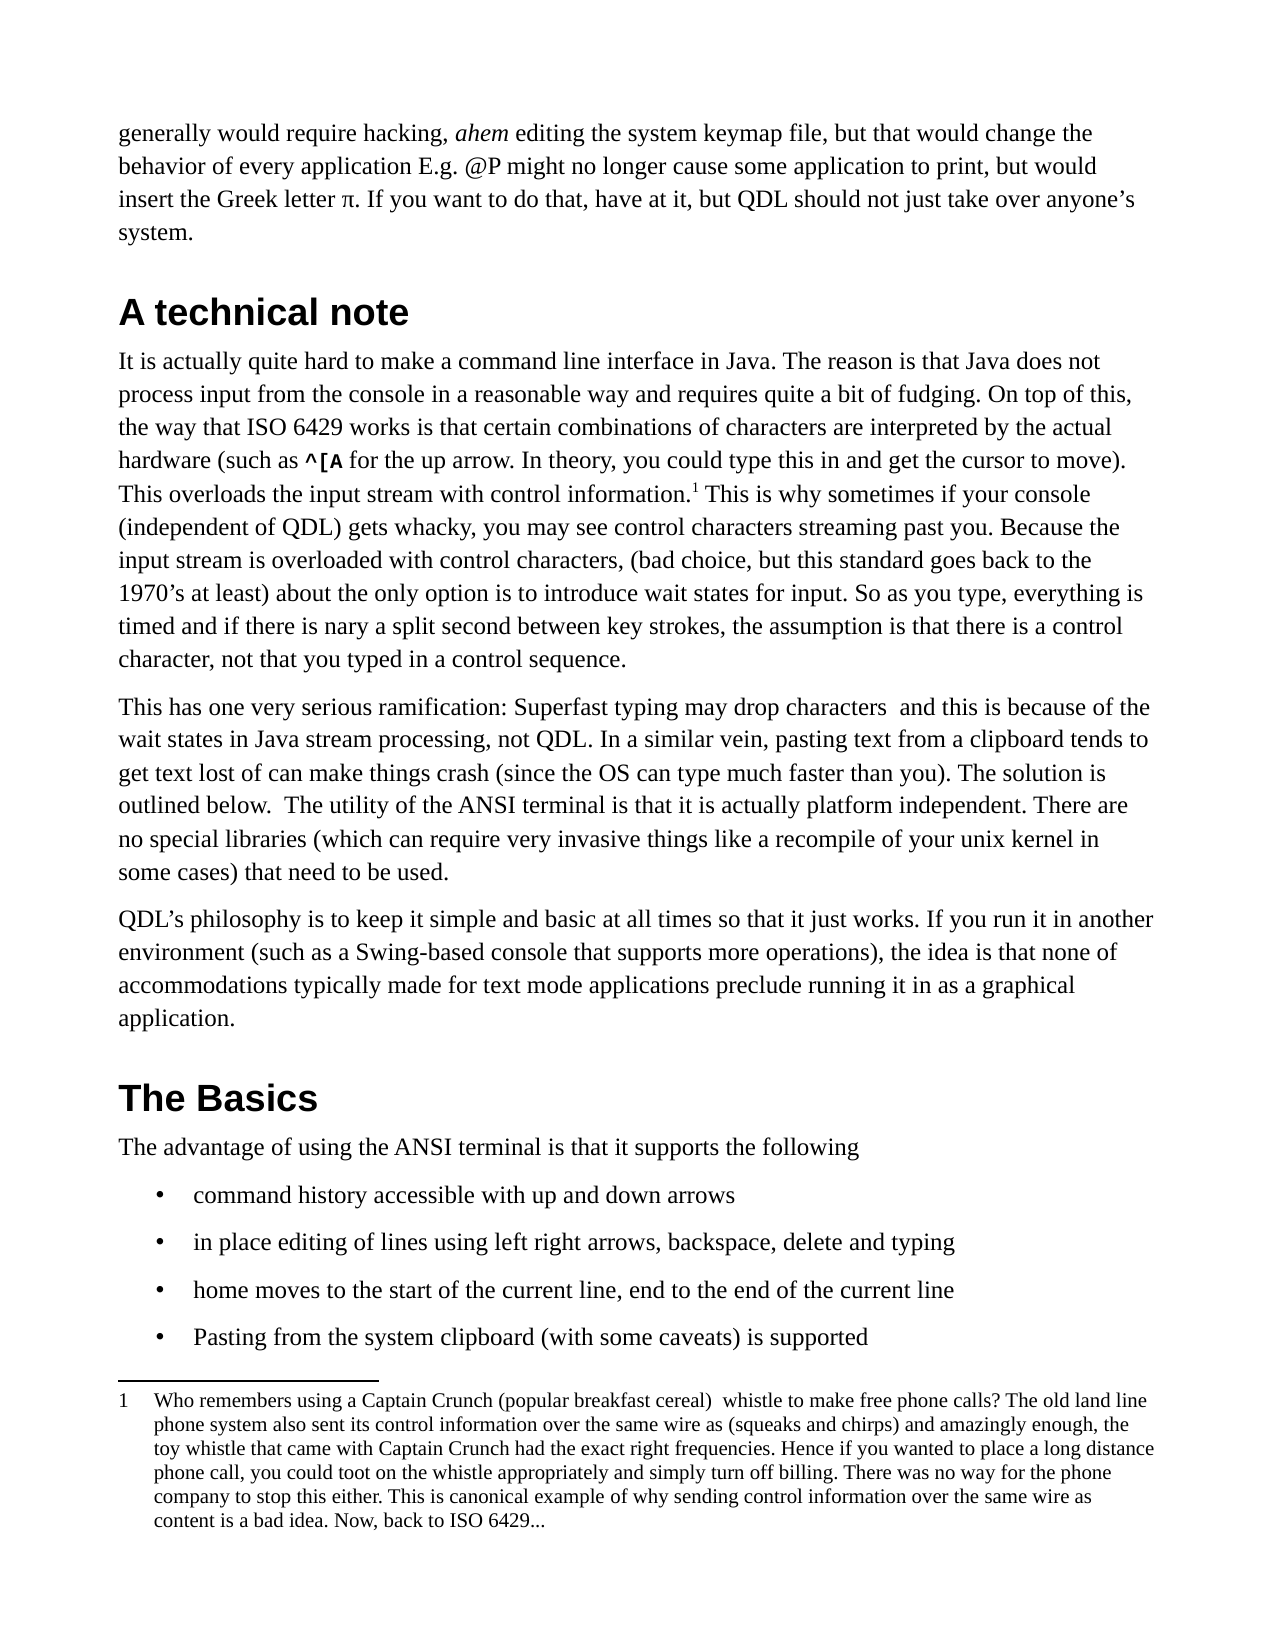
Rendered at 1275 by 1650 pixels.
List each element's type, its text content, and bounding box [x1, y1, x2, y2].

text It is actually quite hard to make a command line interface in Java. The reason is that Java does not process input from the console in a reasonable way and requires quite a bit of fudging. On top of this, the way that ISO 6429 works is that certain combinations of characters are interpreted by the actual hardware (such as ^[A for the up arrow. In theory, you could type this in and get the cursor to move). This overloads the input stream with control information. This is why sometimes if your console (independent of QDL) gets whacky, you may see control characters streaming past you. Because the input stream is overloaded with control characters, (bad choice, but this standard goes back to the 1970’s at least) about the only option is to introduce wait states for input. So as you type, everything is timed and if there is nary a split second between key strokes, the assumption is that there is a control character, not that you typed in a control sequence. [118, 346, 1157, 673]
list Pasting from the system clipboard (with some caveats) is supported [156, 1322, 1157, 1351]
text Who remembers using a Captain Crunch (popular breakfast cereal) whistle to make free phone calls? The old land line phone system also sent its control information over the same wire as (squeaks and chirps) and amazingly enough, the toy whistle that came with Captain Crunch had the exact right frequencies. Hence if you wanted to place a long distance phone call, you could toot on the whistle appropriately and simply turn off billing. There was no way for the phone company to stop this either. This is canonical example of why sending control information over the same wire as content is a bad idea. Now, back to ISO 6429... [118, 1387, 1157, 1532]
list home moves to the start of the current line, end to the end of the current line [156, 1275, 1157, 1304]
subtitle The Basics [118, 1076, 1157, 1119]
subtitle A technical note [118, 290, 1157, 333]
text generally would require hacking, ahem editing the system keymap file, but that would change the behavior of every application E.g. @P might no longer cause some application to print, but would insert the Greek letter π. If you want to do that, have at it, but QDL should not just take over anyone’s system. [118, 118, 1157, 246]
text The advantage of using the ANSI terminal is that it supports the following [118, 1132, 1157, 1161]
list in place editing of lines using left right arrows, backspace, delete and typing [156, 1227, 1157, 1256]
text This has one very serious ramification: Superfast typing may drop characters and this is because of the wait states in Java stream processing, not QDL. In a similar vein, pasting text from a clipboard tends to get text lost of can make things crash (since the OS can type much faster than you). The solution is outlined below. The utility of the ANSI terminal is that it is actually platform independent. There are no special libraries (which can require very invasive things like a recompile of your unix kernel in some cases) that need to be used. [118, 692, 1157, 885]
list command history accessible with up and down arrows [156, 1180, 1157, 1208]
text QDL’s philosophy is to keep it simple and basic at all times so that it just works. If you run it in another environment (such as a Swing-based console that supports more operations), the idea is that none of accommodations typically made for text mode applications preclude running it in as a graphical application. [118, 904, 1157, 1032]
